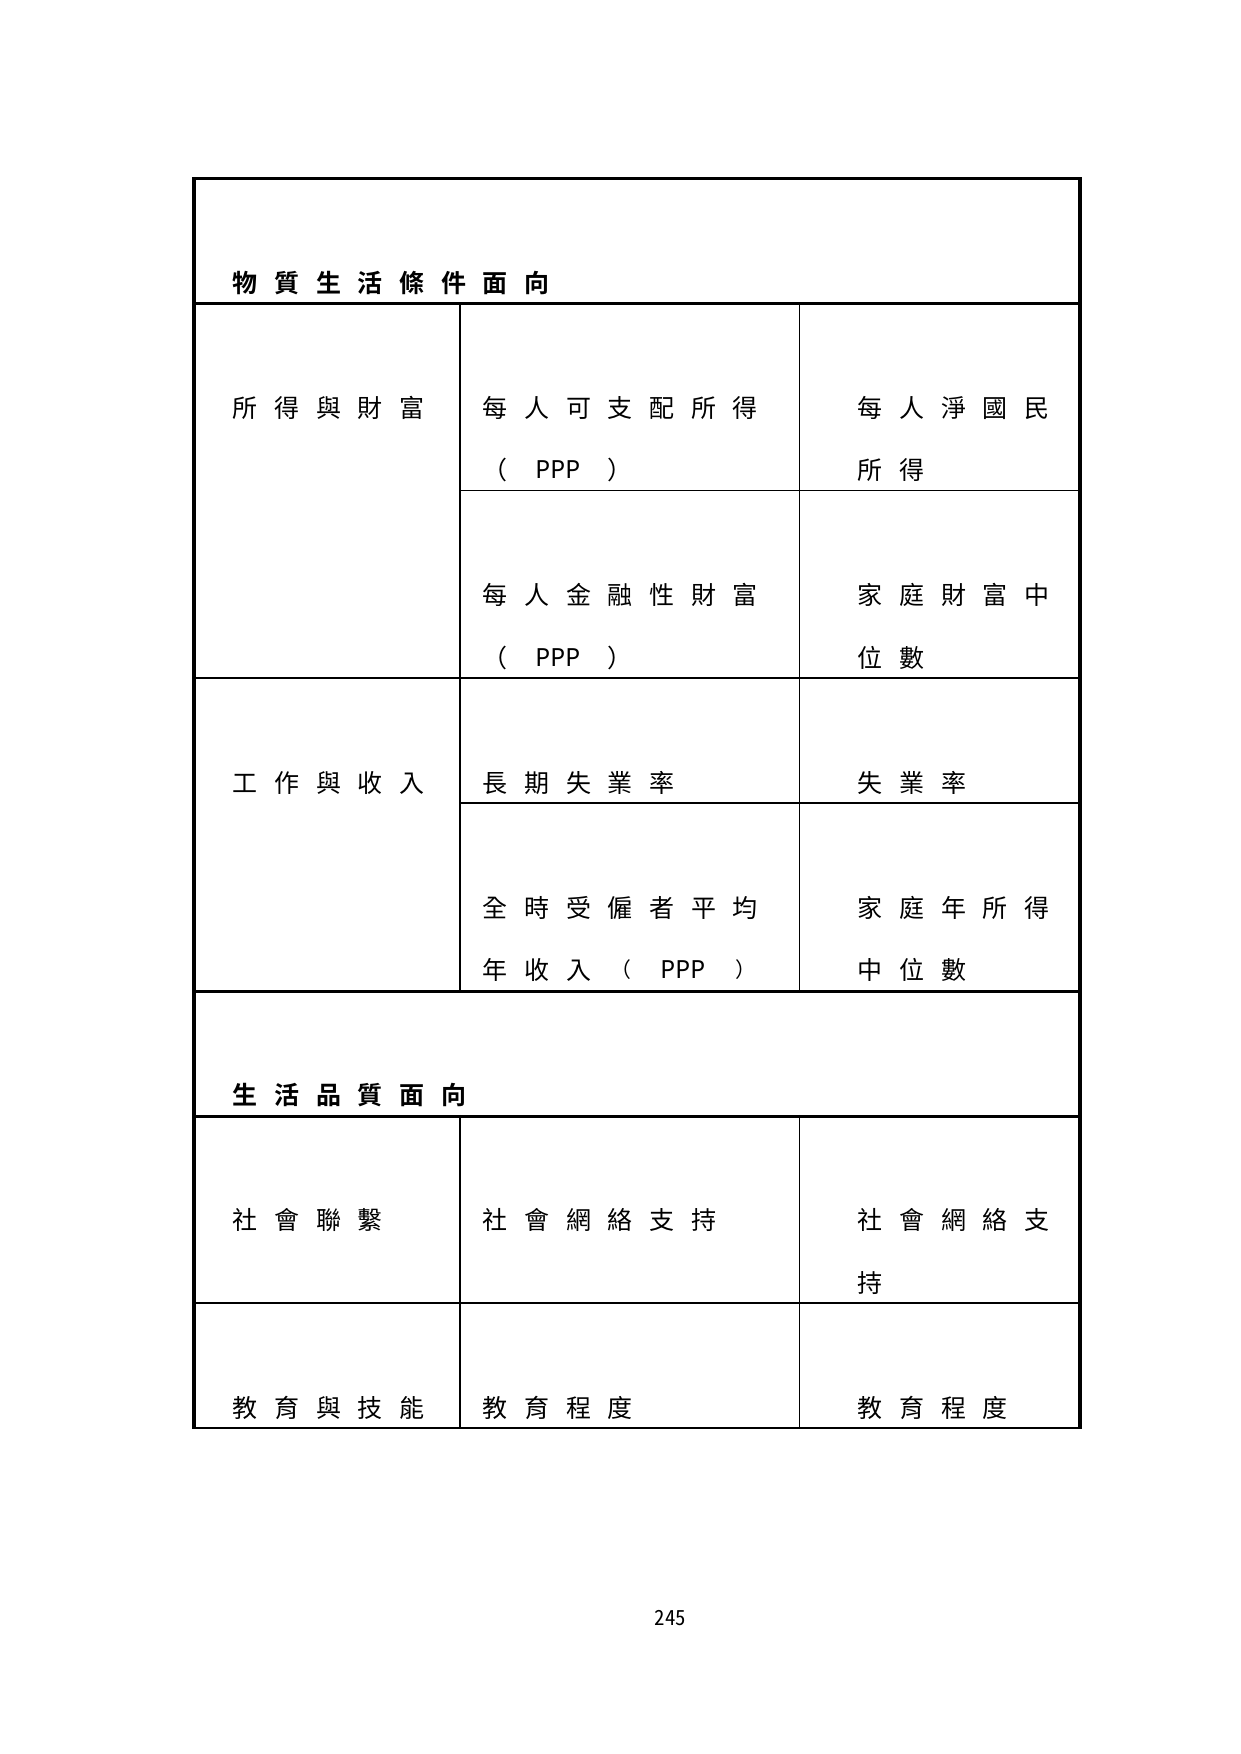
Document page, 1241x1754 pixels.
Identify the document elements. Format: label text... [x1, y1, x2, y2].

table_cell 教育與技能 [196, 1304, 459, 1427]
table_cell 工作與收入 [196, 679, 459, 990]
table_cell 家庭財富中位數 [800, 491, 1078, 677]
table_cell 家庭年所得中位數 [800, 804, 1078, 990]
table_cell 教育程度 [800, 1304, 1078, 1427]
table_cell 社會聯繫 [196, 1118, 459, 1302]
table_cell 每人金融性財富（PPP） [461, 491, 799, 677]
table_cell 全時受僱者平均年收入（PPP） [461, 804, 799, 990]
table_cell 長期失業率 [461, 679, 799, 802]
table_cell 教育程度 [461, 1304, 799, 1427]
table_cell 每人淨國民所得 [800, 305, 1078, 490]
table_cell 社會網絡支持 [800, 1118, 1078, 1302]
table_cell 社會網絡支持 [461, 1118, 799, 1302]
table_cell 每人可支配所得（PPP） [461, 305, 799, 490]
table_cell 物質生活條件面向 [196, 180, 1078, 302]
table_cell 生活品質面向 [196, 993, 1078, 1115]
table_cell 失業率 [800, 679, 1078, 802]
table_cell 所得與財富 [196, 305, 459, 677]
